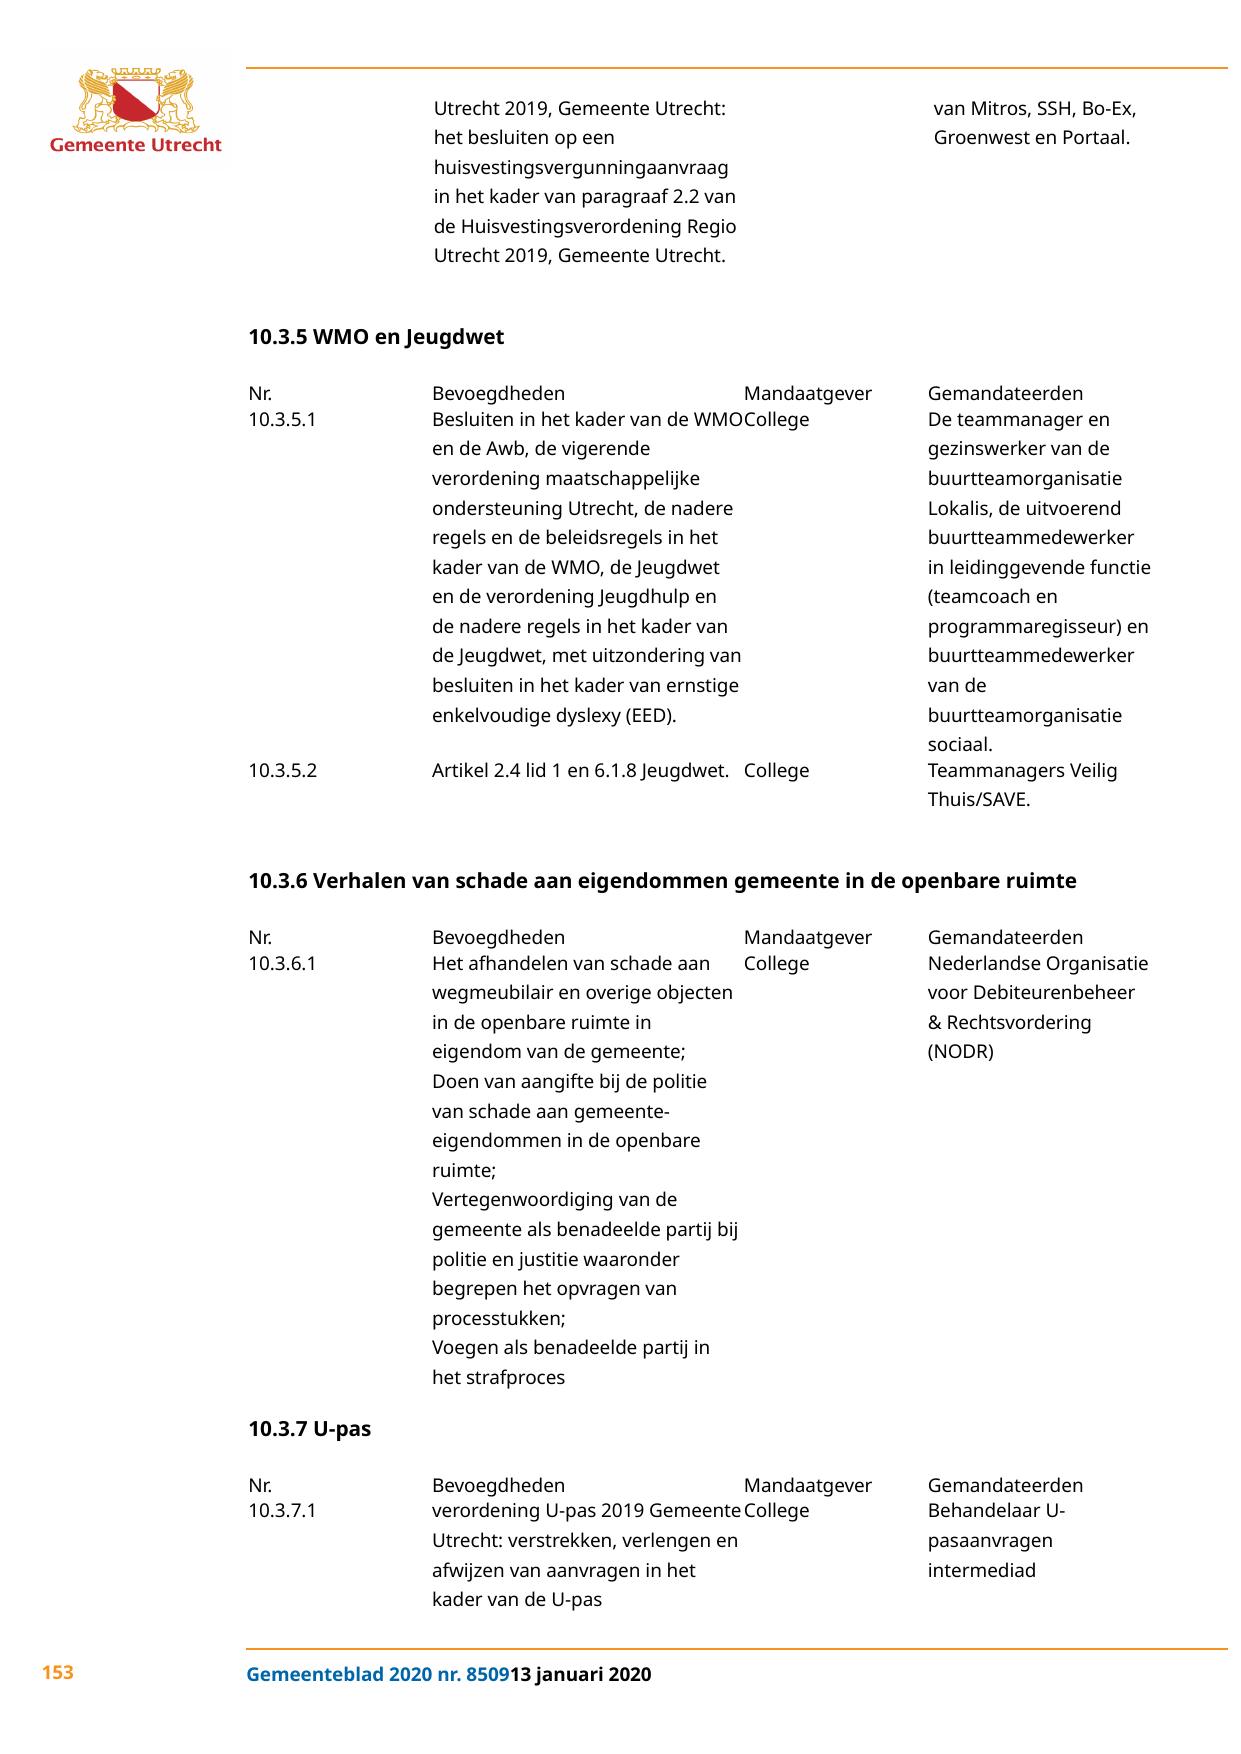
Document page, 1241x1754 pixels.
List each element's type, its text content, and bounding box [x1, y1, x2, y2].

table_header Mandaatgever [744, 1472, 928, 1498]
table_cell Behandelaar U-pasaanvragen intermediad [928, 1498, 1152, 1612]
table_header Gemandateerden [928, 1472, 1152, 1498]
table_header Mandaatgever [744, 924, 928, 950]
table_cell 10.3.6.1 [248, 950, 432, 1390]
table_cell De teammanager en gezinswerker van de buurtteamorganisatie Lokalis, de uitvoerend buurtteammedewerker in leidinggevende functie (teamcoach en programmaregisseur) en buurtteammedewerker van de buurtteamorganisatie sociaal. [928, 406, 1152, 757]
table_header Nr. [248, 924, 432, 950]
text 10.3.5 WMO en Jeugdwet [248, 322, 1152, 351]
table_cell 10.3.7.1 [248, 1498, 432, 1612]
table_header Bevoegdheden [432, 380, 744, 406]
table_cell College [744, 406, 928, 757]
table_cell Artikel 2.4 lid 1 en 6.1.8 Jeugdwet. [432, 757, 744, 812]
table_cell 10.3.5.1 [248, 406, 432, 757]
table_cell Teammanagers Veilig Thuis/SAVE. [928, 757, 1152, 812]
table_cell College [744, 757, 928, 812]
text 10.3.6 Verhalen van schade aan eigendommen gemeente in de openbare ruimte [248, 866, 1152, 894]
table_cell [748, 95, 934, 268]
table_header Mandaatgever [744, 380, 928, 406]
table_cell van Mitros, SSH, Bo-Ex, Groenwest en Portaal. [934, 95, 1152, 268]
table_cell Het afhandelen van schade aan wegmeubilair en overige objecten in de openbare ruimte in eigendom van de gemeente; Doen van aangifte bij de politie van schade aan gemeente-eigendommen in de openbare ruimte; Vertegenwoordiging van de gemeente als benadeelde partij bij politie en justitie waaronder begrepen het opvragen van processtukken; Voegen als benadeelde partij in het strafproces [432, 950, 744, 1390]
picture [41, 47, 231, 172]
table_cell [248, 95, 433, 268]
table_cell Nederlandse Organisatie voor Debiteurenbeheer & Rechtsvordering (NODR) [928, 950, 1152, 1390]
table_cell Utrecht 2019, Gemeente Utrecht: het besluiten op een huisvestingsvergunningaanvraag in het kader van paragraaf 2.2 van de Huisvestingsverordening Regio Utrecht 2019, Gemeente Utrecht. [434, 95, 748, 268]
table_cell College [744, 1498, 928, 1612]
table_header Bevoegdheden [432, 924, 744, 950]
text 10.3.7 U-pas [248, 1414, 1152, 1442]
table_cell 10.3.5.2 [248, 757, 432, 812]
table_cell Besluiten in het kader van de WMO en de Awb, de vigerende verordening maatschappelijke ondersteuning Utrecht, de nadere regels en de beleidsregels in het kader van de WMO, de Jeugdwet en de verordening Jeugdhulp en de nadere regels in het kader van de Jeugdwet, met uitzondering van besluiten in het kader van ernstige enkelvoudige dyslexy (EED). [432, 406, 744, 757]
table_header Nr. [248, 380, 432, 406]
table_header Gemandateerden [928, 924, 1152, 950]
table_cell verordening U-pas 2019 Gemeente Utrecht: verstrekken, verlengen en afwijzen van aanvragen in het kader van de U-pas [432, 1498, 744, 1612]
table_header Bevoegdheden [432, 1472, 744, 1498]
table_header Gemandateerden [928, 380, 1152, 406]
table_cell College [744, 950, 928, 1390]
table_header Nr. [248, 1472, 432, 1498]
